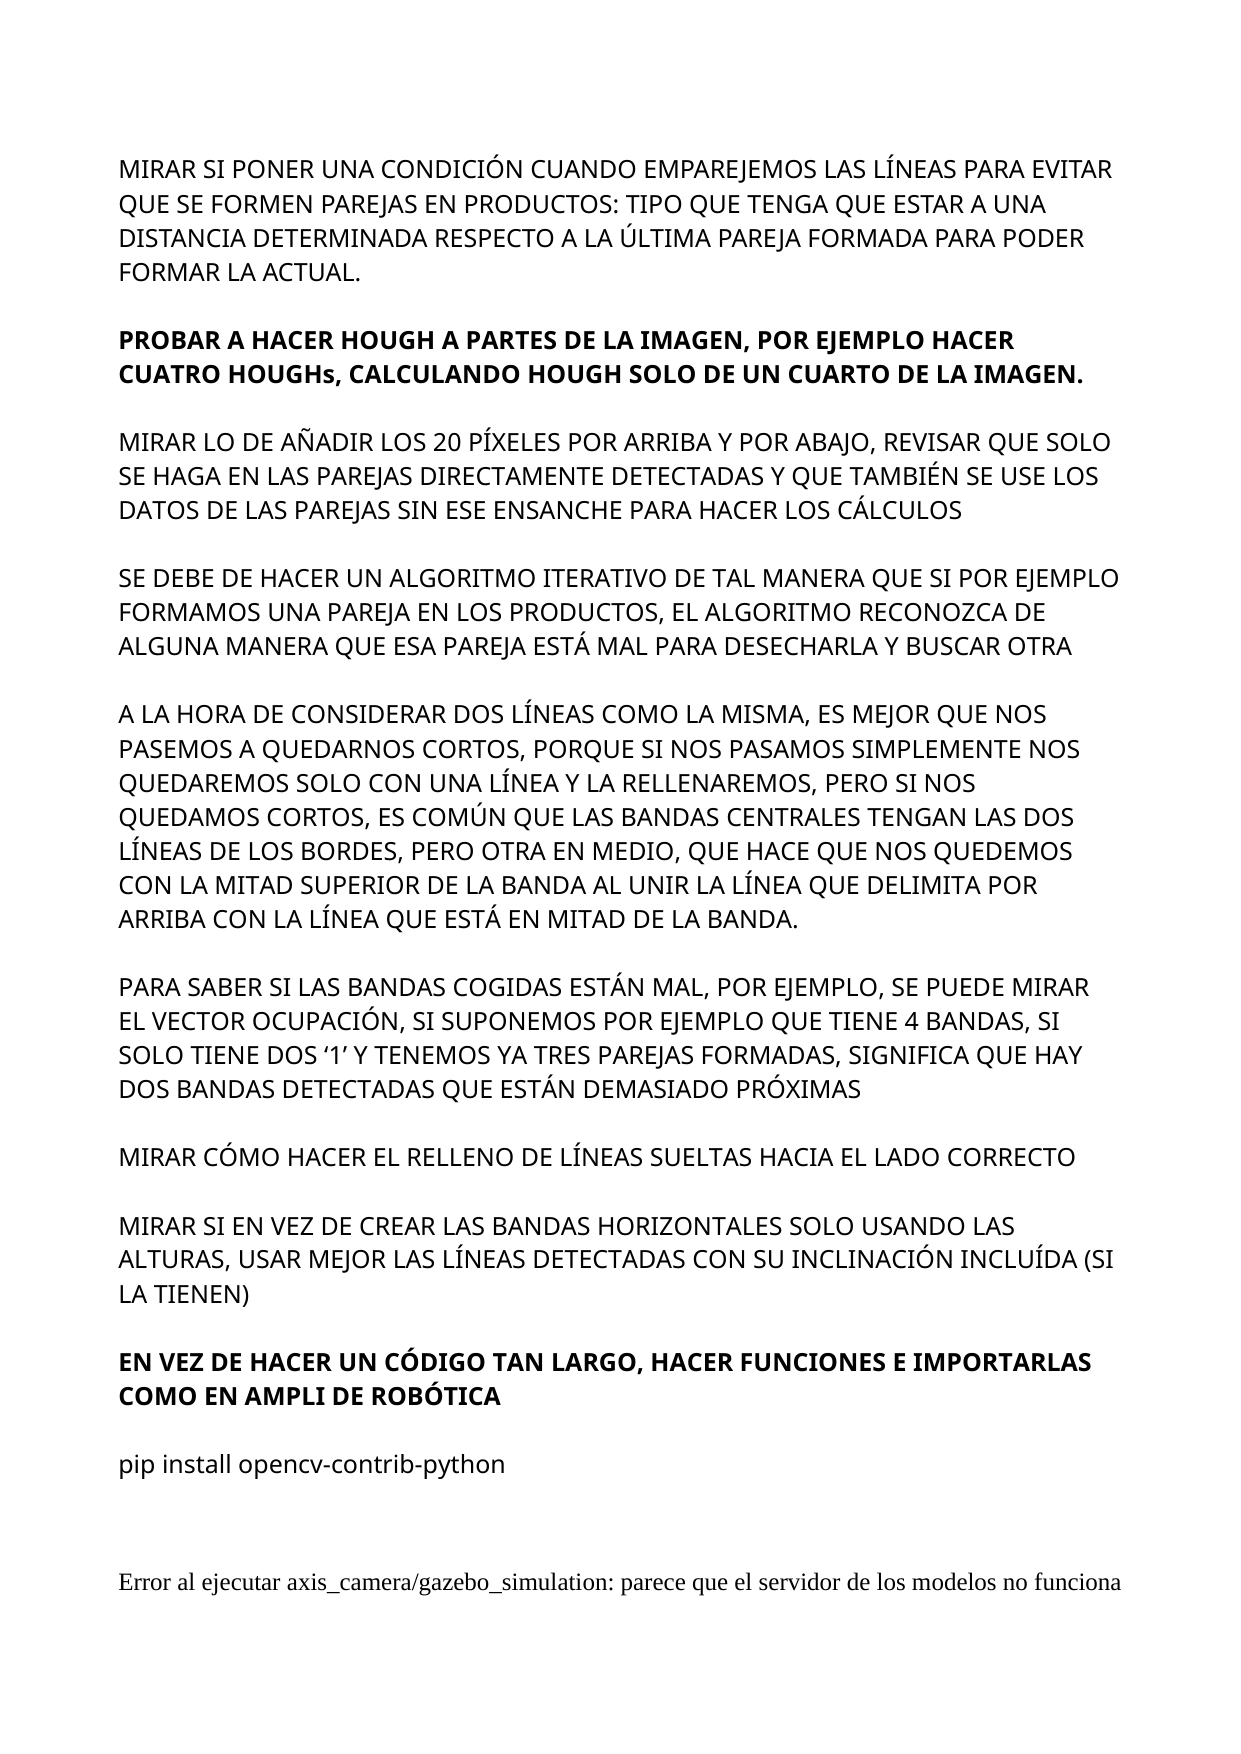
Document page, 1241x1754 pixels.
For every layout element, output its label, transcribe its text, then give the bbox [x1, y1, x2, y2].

text MIRAR CÓMO HACER EL RELLENO DE LÍNEAS SUELTAS HACIA EL LADO CORRECTO [118, 1140, 1122, 1174]
text MIRAR SI PONER UNA CONDICIÓN CUANDO EMPAREJEMOS LAS LÍNEAS PARA EVITAR QUE SE FORMEN PAREJAS EN PRODUCTOS: TIPO QUE TENGA QUE ESTAR A UNA DISTANCIA DETERMINADA RESPECTO A LA ÚLTIMA PAREJA FORMADA PARA PODER FORMAR LA ACTUAL. [118, 152, 1122, 288]
text A LA HORA DE CONSIDERAR DOS LÍNEAS COMO LA MISMA, ES MEJOR QUE NOS PASEMOS A QUEDARNOS CORTOS, PORQUE SI NOS PASAMOS SIMPLEMENTE NOS QUEDAREMOS SOLO CON UNA LÍNEA Y LA RELLENAREMOS, PERO SI NOS QUEDAMOS CORTOS, ES COMÚN QUE LAS BANDAS CENTRALES TENGAN LAS DOS LÍNEAS DE LOS BORDES, PERO OTRA EN MEDIO, QUE HACE QUE NOS QUEDEMOS CON LA MITAD SUPERIOR DE LA BANDA AL UNIR LA LÍNEA QUE DELIMITA POR ARRIBA CON LA LÍNEA QUE ESTÁ EN MITAD DE LA BANDA. [118, 697, 1122, 936]
text MIRAR SI EN VEZ DE CREAR LAS BANDAS HORIZONTALES SOLO USANDO LAS ALTURAS, USAR MEJOR LAS LÍNEAS DETECTADAS CON SU INCLINACIÓN INCLUÍDA (SI LA TIENEN) [118, 1208, 1122, 1310]
text SE DEBE DE HACER UN ALGORITMO ITERATIVO DE TAL MANERA QUE SI POR EJEMPLO FORMAMOS UNA PAREJA EN LOS PRODUCTOS, EL ALGORITMO RECONOZCA DE ALGUNA MANERA QUE ESA PAREJA ESTÁ MAL PARA DESECHARLA Y BUSCAR OTRA [118, 561, 1122, 663]
text pip install opencv-contrib-python [118, 1447, 1122, 1481]
text MIRAR LO DE AÑADIR LOS 20 PÍXELES POR ARRIBA Y POR ABAJO, REVISAR QUE SOLO SE HAGA EN LAS PAREJAS DIRECTAMENTE DETECTADAS Y QUE TAMBIÉN SE USE LOS DATOS DE LAS PAREJAS SIN ESE ENSANCHE PARA HACER LOS CÁLCULOS [118, 425, 1122, 527]
list Error al ejecutar axis_camera/gazebo_simulation: parece que el servidor de los modelos no funciona [118, 1567, 1122, 1596]
text PROBAR A HACER HOUGH A PARTES DE LA IMAGEN, POR EJEMPLO HACER CUATRO HOUGHs, CALCULANDO HOUGH SOLO DE UN CUARTO DE LA IMAGEN. [118, 322, 1122, 391]
text PARA SABER SI LAS BANDAS COGIDAS ESTÁN MAL, POR EJEMPLO, SE PUEDE MIRAR EL VECTOR OCUPACIÓN, SI SUPONEMOS POR EJEMPLO QUE TIENE 4 BANDAS, SI SOLO TIENE DOS ‘1’ Y TENEMOS YA TRES PAREJAS FORMADAS, SIGNIFICA QUE HAY DOS BANDAS DETECTADAS QUE ESTÁN DEMASIADO PRÓXIMAS [118, 970, 1122, 1106]
text EN VEZ DE HACER UN CÓDIGO TAN LARGO, HACER FUNCIONES E IMPORTARLAS COMO EN AMPLI DE ROBÓTICA [118, 1344, 1122, 1412]
